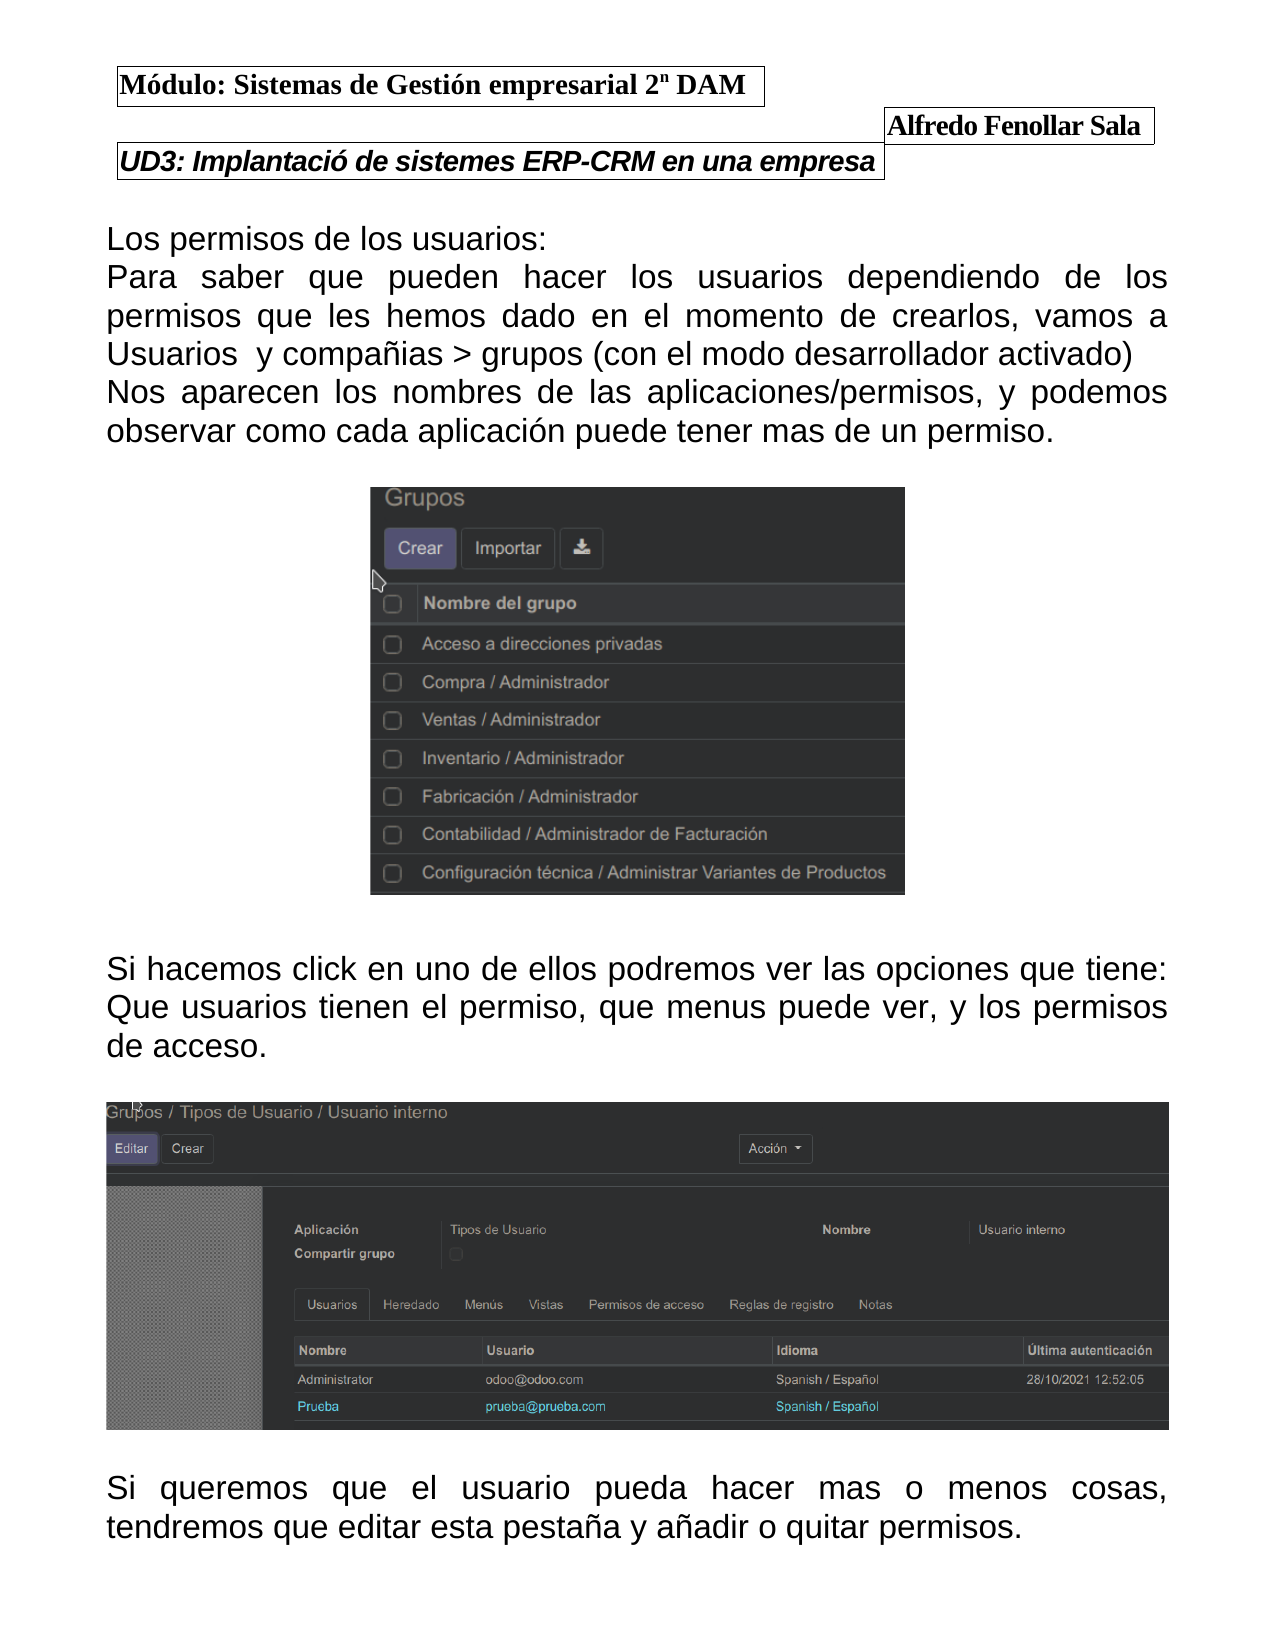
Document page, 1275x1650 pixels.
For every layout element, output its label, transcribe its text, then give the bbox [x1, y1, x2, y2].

text Si queremos que el usuario pueda hacer mas o menos cosas, tendremos que editar esta pestaña y añadir o quitar permisos. [106, 1468, 1169, 1545]
picture [370, 487, 905, 895]
picture [106, 1102, 1169, 1430]
text Si hacemos click en uno de ellos podremos ver las opciones que tiene: Que usuarios tienen el permiso, que menus puede ver, y los permisos de acceso. [106, 949, 1169, 1064]
text Nos aparecen los nombres de las aplicaciones/permisos, y podemos observar como cada aplicación puede tener mas de un permiso. [106, 372, 1169, 449]
text Para saber que pueden hacer los usuarios dependiendo de los permisos que les hemos dado en el momento de crearlos, vamos a Usuarios y compañias > grupos (con el modo desarrollador activado) [106, 257, 1169, 372]
text Los permisos de los usuarios: [106, 219, 1169, 257]
